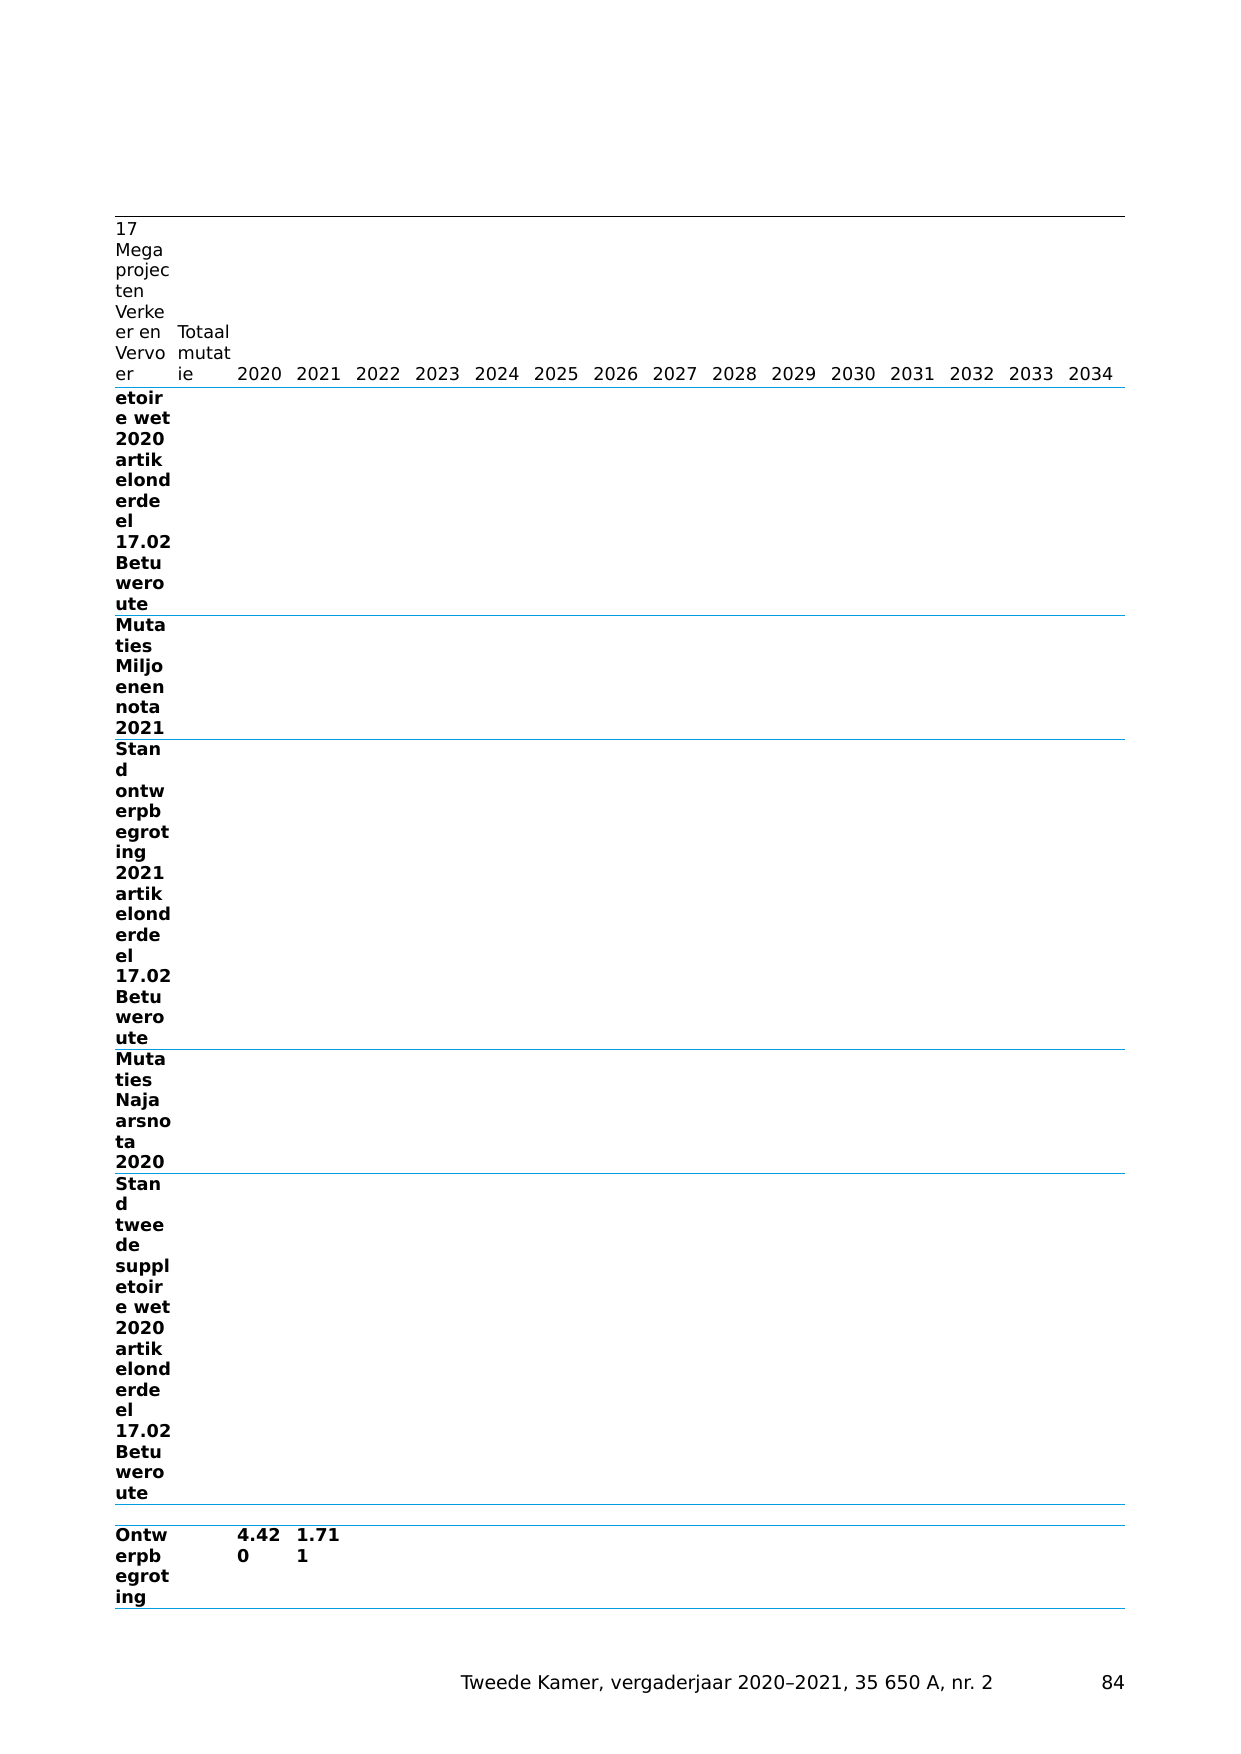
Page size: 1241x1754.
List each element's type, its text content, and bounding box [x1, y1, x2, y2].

table_cell [175, 1174, 234, 1503]
table_cell [293, 1505, 353, 1524]
table_cell [1065, 1050, 1125, 1173]
table_cell [531, 1174, 590, 1503]
table_cell [887, 388, 946, 614]
table_cell [709, 1174, 768, 1503]
table_cell [590, 740, 649, 1049]
table_cell 2024 [471, 217, 531, 387]
table_cell [768, 1526, 828, 1608]
table_cell [1006, 388, 1065, 614]
table_cell [531, 616, 590, 739]
table_cell [412, 1050, 471, 1173]
table_cell [828, 740, 887, 1049]
table_cell [175, 740, 234, 1049]
table_cell [590, 388, 649, 614]
table_cell [353, 1505, 412, 1524]
table_cell [115, 1505, 174, 1524]
table_cell 2029 [768, 217, 828, 387]
table_cell [1006, 1174, 1065, 1503]
table_cell [293, 740, 353, 1049]
table_cell [828, 1050, 887, 1173]
table_cell [531, 1505, 590, 1524]
table_cell [1065, 1505, 1125, 1524]
table_cell 2027 [650, 217, 709, 387]
table_cell [650, 1505, 709, 1524]
table_cell [709, 388, 768, 614]
table_cell [650, 1526, 709, 1608]
table_cell Totaal mutatie [175, 217, 234, 387]
table_cell [175, 1050, 234, 1173]
table_cell [1065, 1174, 1125, 1503]
table_cell [353, 1174, 412, 1503]
table_cell [531, 1526, 590, 1608]
table_cell [471, 1505, 531, 1524]
table_cell [590, 1526, 649, 1608]
table_cell [709, 616, 768, 739]
table_cell 2032 [946, 217, 1006, 387]
table_cell [531, 388, 590, 614]
table_cell [175, 388, 234, 614]
table_header Tabel 16 Artikel 17 Megaprojecten Verkeer en Vervoer (bedragen x €1.000) [115, 191, 1125, 216]
table_cell [1006, 1505, 1065, 1524]
table_cell [946, 388, 1006, 614]
table_cell [175, 616, 234, 739]
table_cell Stand tweede suppletoire wet 2020 artikelonderdeel 17.02 Betuweroute [115, 1174, 174, 1503]
table_cell [887, 616, 946, 739]
table_cell [234, 616, 293, 739]
table_cell [946, 616, 1006, 739]
table_cell [1065, 388, 1125, 614]
table_cell 4.420 [234, 1526, 293, 1608]
table_cell [709, 1050, 768, 1173]
table_cell [412, 616, 471, 739]
table_cell [946, 1050, 1006, 1173]
table_cell [471, 740, 531, 1049]
table_cell [293, 388, 353, 614]
table_cell [650, 1174, 709, 1503]
table_cell [709, 1505, 768, 1524]
table_cell [412, 1174, 471, 1503]
table_cell [590, 1174, 649, 1503]
table_cell 2026 [590, 217, 649, 387]
table_cell [412, 1526, 471, 1608]
table_cell [887, 1505, 946, 1524]
table_cell [353, 388, 412, 614]
table_cell [175, 1526, 234, 1608]
table_cell [650, 616, 709, 739]
table_cell [650, 1050, 709, 1173]
table_cell [828, 1174, 887, 1503]
table_cell 17 Megaprojecten Verkeer en Vervoer [115, 217, 174, 387]
table_cell 2020 [234, 217, 293, 387]
table_cell [353, 616, 412, 739]
table_cell [412, 388, 471, 614]
table_cell [946, 1526, 1006, 1608]
table_cell 2023 [412, 217, 471, 387]
table_cell [946, 740, 1006, 1049]
table_cell [1065, 616, 1125, 739]
table_cell [234, 1174, 293, 1503]
table_cell [471, 1526, 531, 1608]
table_cell Stand ontwerpbegroting 2021 artikelonderdeel 17.02 Betuweroute [115, 740, 174, 1049]
table_cell [887, 1526, 946, 1608]
table_cell 2033 [1006, 217, 1065, 387]
table_cell [650, 740, 709, 1049]
table_cell [471, 388, 531, 614]
table_cell [828, 1505, 887, 1524]
table_cell [293, 1050, 353, 1173]
table_cell [709, 740, 768, 1049]
table_cell [471, 616, 531, 739]
table_cell [531, 740, 590, 1049]
table_cell [887, 740, 946, 1049]
table_cell 2022 [353, 217, 412, 387]
table_cell [887, 1050, 946, 1173]
table_cell [590, 1505, 649, 1524]
table_cell [293, 616, 353, 739]
table_cell [768, 1505, 828, 1524]
table_cell [1006, 740, 1065, 1049]
table_cell etoire wet 2020 artikelonderdeel 17.02 Betuweroute [115, 388, 174, 614]
table_cell 2034 [1065, 217, 1125, 387]
table_cell [412, 740, 471, 1049]
table_cell Mutaties Najaarsnota 2020 [115, 1050, 174, 1173]
table_cell [175, 1505, 234, 1524]
table_cell [1065, 740, 1125, 1049]
table_cell [650, 388, 709, 614]
table_cell [946, 1505, 1006, 1524]
table_cell [412, 1505, 471, 1524]
table_cell [768, 388, 828, 614]
table_cell [471, 1174, 531, 1503]
table_cell [234, 1050, 293, 1173]
table_cell 2031 [887, 217, 946, 387]
table_cell [828, 616, 887, 739]
table_cell [768, 1050, 828, 1173]
table_cell [887, 1174, 946, 1503]
table_cell [293, 1174, 353, 1503]
table_cell [531, 1050, 590, 1173]
table_cell [353, 740, 412, 1049]
table_cell [353, 1526, 412, 1608]
table_cell [709, 1526, 768, 1608]
table_cell 1.711 [293, 1526, 353, 1608]
table_cell [946, 1174, 1006, 1503]
table_cell [1065, 1526, 1125, 1608]
table_cell Ontwerpbegroting [115, 1526, 174, 1608]
table_cell [234, 1505, 293, 1524]
table_cell [768, 1174, 828, 1503]
table_cell [768, 616, 828, 739]
table_cell [828, 1526, 887, 1608]
table_cell 2030 [828, 217, 887, 387]
table_cell [828, 388, 887, 614]
table_cell [590, 616, 649, 739]
table_cell [234, 740, 293, 1049]
table_cell 2025 [531, 217, 590, 387]
table_cell 2021 [293, 217, 353, 387]
table_cell [768, 740, 828, 1049]
table_cell [1006, 1050, 1065, 1173]
table_cell [1006, 616, 1065, 739]
table_cell 2028 [709, 217, 768, 387]
table_cell [590, 1050, 649, 1173]
table_cell Mutaties Miljoenennota 2021 [115, 616, 174, 739]
table_cell [1006, 1526, 1065, 1608]
table_cell [471, 1050, 531, 1173]
table_cell [353, 1050, 412, 1173]
table_cell [234, 388, 293, 614]
